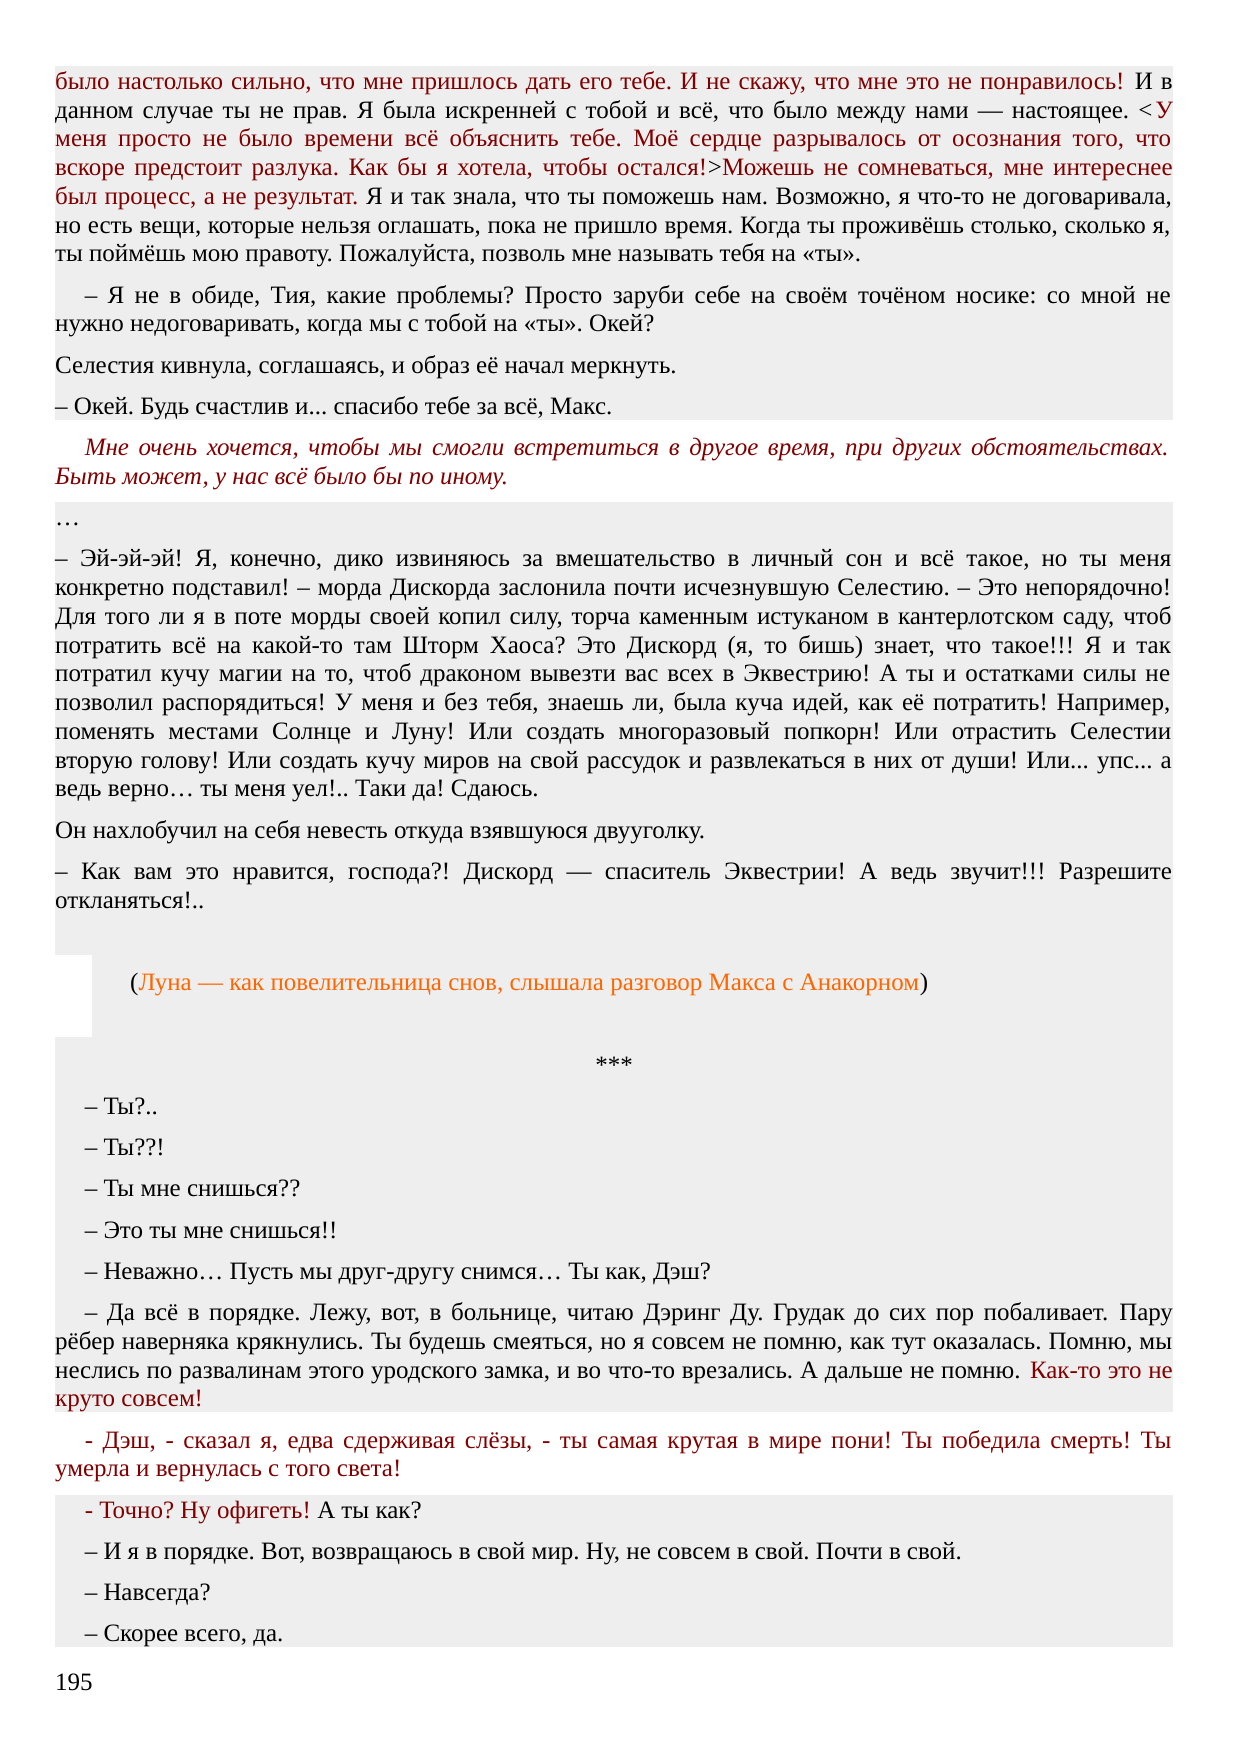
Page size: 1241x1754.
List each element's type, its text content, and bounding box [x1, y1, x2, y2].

text – Я не в обиде, Тия, какие проблемы? Просто заруби себе на своём точёном носике: со мной не нужно недоговаривать, когда мы с тобой на «ты». Окей? [55, 280, 1173, 337]
text – Эй-эй-эй! Я, конечно, дико извиняюсь за вмешательство в личный сон и всё такое, но ты меня конкретно подставил! – морда Дискорда заслонила почти исчезнувшую Селестию. – Это непорядочно! Для того ли я в поте морды своей копил силу, торча каменным истуканом в кантерлотском саду, чтоб потратить всё на какой-то там Шторм Хаоса? Это Дискорд (я, то бишь) знает, что такое!!! Я и так потратил кучу магии на то, чтоб драконом вывезти вас всех в Эквестрию! А ты и остатками силы не позволил распорядиться! У меня и без тебя, знаешь ли, была куча идей, как её потратить! Например, поменять местами Солнце и Луну! Или создать многоразовый попкорн! Или отрастить Селестии вторую голову! Или создать кучу миров на свой рассудок и развлекаться в них от души! Или... упс... а ведь верно… ты меня уел!.. Таки да! Сдаюсь. [55, 543, 1173, 802]
text … [55, 502, 1173, 531]
text – Ты мне снишься?? [55, 1173, 1173, 1202]
text – Как вам это нравится, господа?! Дискорд — спаситель Эквестрии! А ведь звучит!!! Разрешите откланяться!.. [55, 856, 1173, 913]
text – Навсегда? [55, 1577, 1173, 1606]
text - Дэш, - сказал я, едва сдерживая слёзы, - ты самая крутая в мире пони! Ты победила смерть! Ты умерла и вернулась с того света! [55, 1425, 1173, 1482]
text – Да всё в порядке. Лежу, вот, в больнице, читаю Дэринг Ду. Грудак до сих пор побаливает. Пару рёбер наверняка крякнулись. Ты будешь смеяться, но я совсем не помню, как тут оказалась. Помню, мы неслись по развалинам этого уродского замка, и во что-то врезались. А дальше не помню. Как-то это не круто совсем! [55, 1297, 1173, 1412]
text было настолько сильно, что мне пришлось дать его тебе. И не скажу, что мне это не понравилось! И в данном случае ты не прав. Я была искренней с тобой и всё, что было между нами — настоящее. <У меня просто не было времени всё объяснить тебе. Моё сердце разрывалось от осознания того, что вскоре предстоит разлука. Как бы я хотела, чтобы остался!>Можешь не сомневаться, мне интереснее был процесс, а не результат. Я и так знала, что ты поможешь нам. Возможно, я что-то не договаривала, но есть вещи, которые нельзя оглашать, пока не пришло время. Когда ты проживёшь столько, сколько я, ты поймёшь мою правоту. Пожалуйста, позволь мне называть тебя на «ты». [55, 66, 1173, 267]
text *** [55, 1050, 1173, 1078]
text Он нахлобучил на себя невесть откуда взявшуюся двууголку. [55, 815, 1173, 843]
text Селестия кивнула, соглашаясь, и образ её начал меркнуть. [55, 350, 1173, 378]
text – И я в порядке. Вот, возвращаюсь в свой мир. Ну, не совсем в свой. Почти в свой. [55, 1536, 1173, 1565]
text – Ты??! [55, 1132, 1173, 1161]
text - Точно? Ну офигеть! А ты как? [55, 1495, 1173, 1523]
text – Это ты мне снишься!! [55, 1215, 1173, 1243]
text Мне очень хочется, чтобы мы смогли встретиться в другое время, при других обстоятельствах. Быть может, у нас всё было бы по иному. [55, 432, 1173, 490]
text – Окей. Будь счастлив и... спасибо тебе за всё, Макс. [55, 391, 1173, 420]
list (Луна — как повелительница снов, слышала разговор Макса с Анакорном) [92, 967, 1173, 996]
text – Неважно… Пусть мы друг-другу снимся… Ты как, Дэш? [55, 1256, 1173, 1285]
text – Ты?.. [55, 1091, 1173, 1120]
text – Скорее всего, да. [55, 1618, 1173, 1647]
